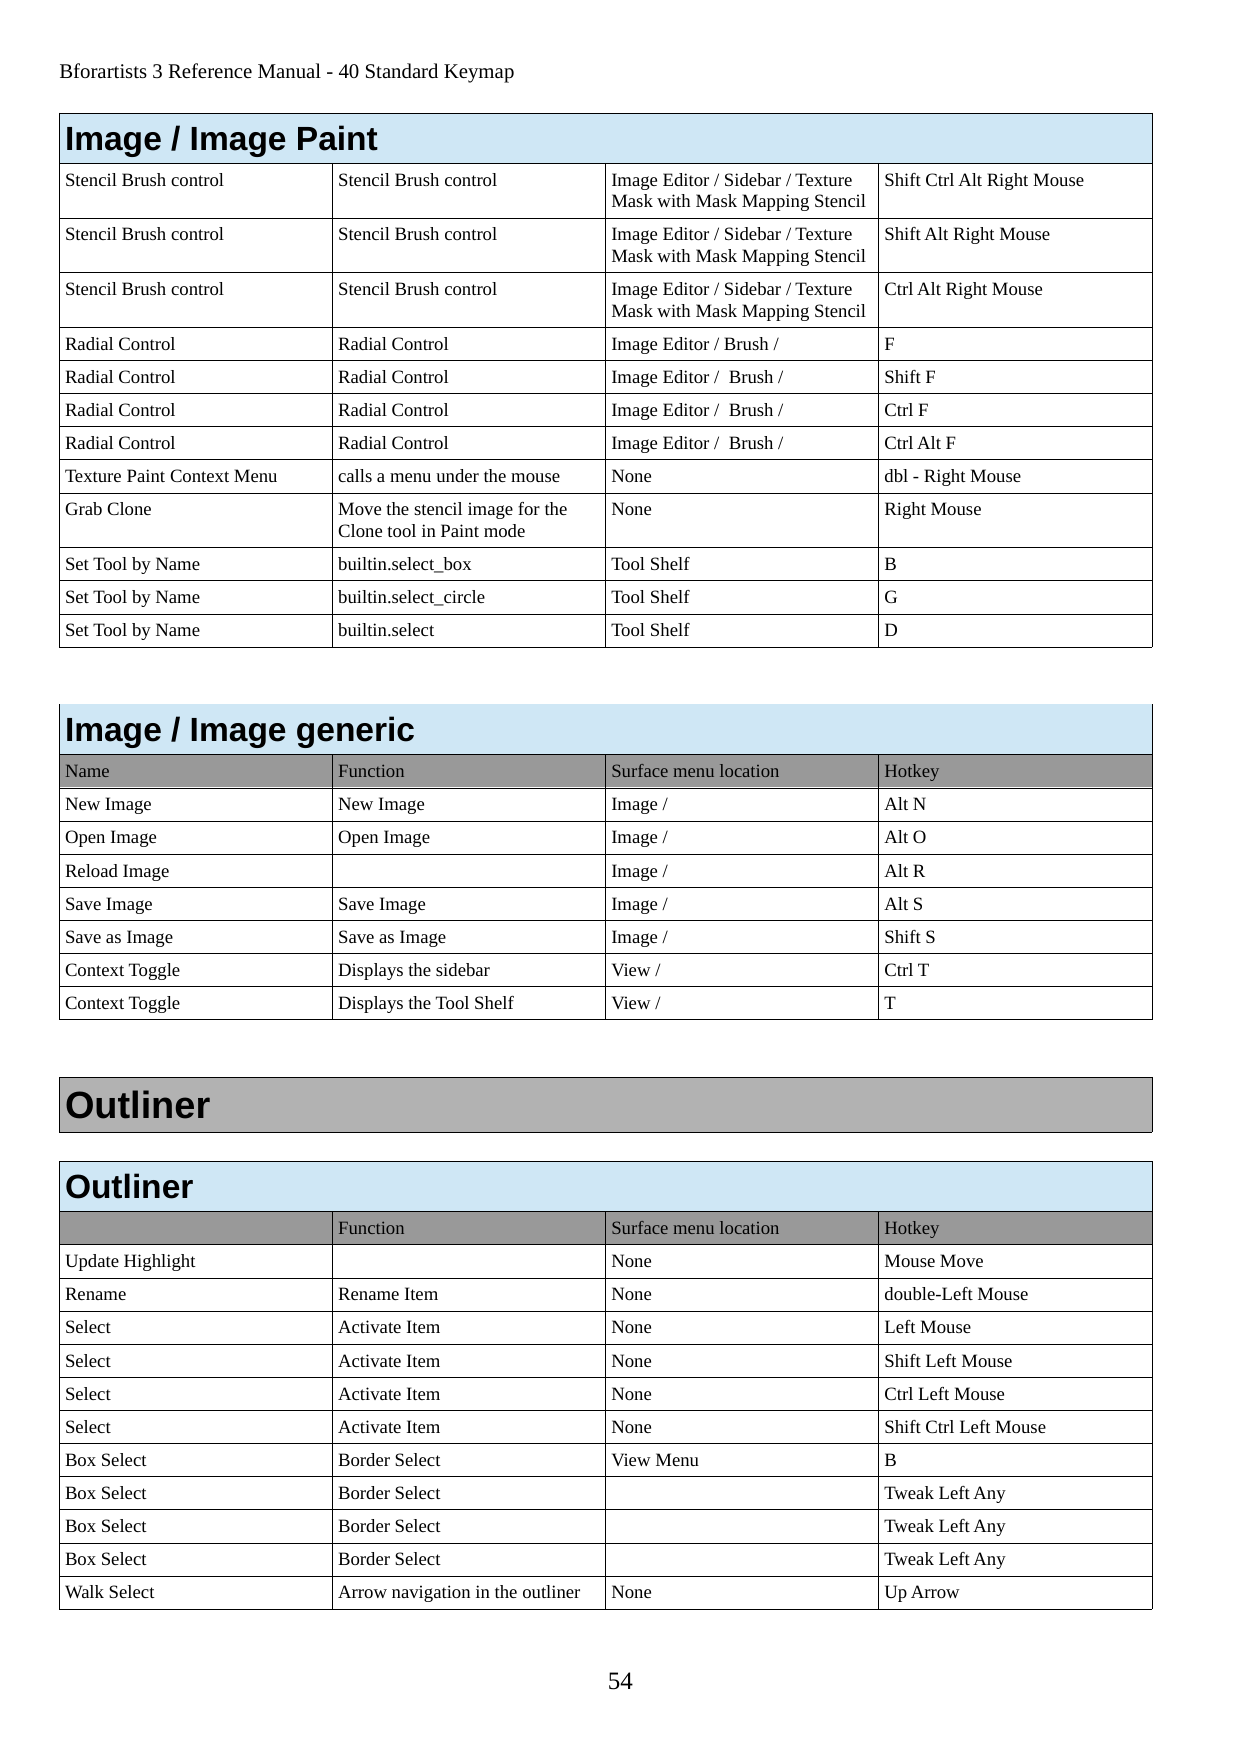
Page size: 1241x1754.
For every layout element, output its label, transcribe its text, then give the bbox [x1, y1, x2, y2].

table_cell Radial Control [333, 394, 605, 426]
table_cell Stencil Brush control [60, 219, 332, 272]
table_cell double-Left Mouse [879, 1279, 1152, 1311]
table_cell None [606, 1312, 878, 1344]
table_cell Select [60, 1378, 332, 1410]
table_cell Radial Control [60, 328, 332, 360]
table_header Outliner [60, 1078, 1152, 1132]
table_cell Set Tool by Name [60, 615, 332, 647]
table_header Image / Image Paint [60, 114, 1152, 163]
table_cell Mouse Move [879, 1245, 1152, 1277]
table_cell builtin.select_box [333, 548, 605, 580]
table_cell calls a menu under the mouse [333, 460, 605, 492]
table_cell [333, 1245, 605, 1277]
table_cell Alt O [879, 822, 1152, 854]
table_cell Image / [606, 921, 878, 953]
table_cell Stencil Brush control [60, 164, 332, 217]
table_cell View / [606, 987, 878, 1019]
table_cell Radial Control [333, 361, 605, 393]
table_cell Activate Item [333, 1345, 605, 1377]
table_cell Tweak Left Any [879, 1510, 1152, 1542]
table_cell Stencil Brush control [60, 273, 332, 327]
table_cell Border Select [333, 1444, 605, 1476]
table_cell builtin.select_circle [333, 581, 605, 613]
table_cell Radial Control [333, 328, 605, 360]
table_cell G [879, 581, 1152, 613]
table_header Outliner [60, 1162, 1152, 1211]
table_cell Ctrl F [879, 394, 1152, 426]
table_cell Save Image [333, 888, 605, 920]
table_cell builtin.select [333, 615, 605, 647]
table_cell Radial Control [333, 427, 605, 459]
table_cell dbl - Right Mouse [879, 460, 1152, 492]
table_cell Save as Image [60, 921, 332, 953]
table_cell Name [60, 755, 332, 787]
table_cell [333, 855, 605, 887]
table_cell Image Editor / Brush / [606, 427, 878, 459]
table_cell Ctrl T [879, 954, 1152, 986]
table_cell Stencil Brush control [333, 219, 605, 272]
table_cell Activate Item [333, 1312, 605, 1344]
table_cell None [606, 1345, 878, 1377]
table_cell None [606, 1411, 878, 1443]
table_cell Select [60, 1312, 332, 1344]
table_cell Image Editor / Brush / [606, 394, 878, 426]
table_cell Update Highlight [60, 1245, 332, 1277]
table_cell Left Mouse [879, 1312, 1152, 1344]
table_cell Open Image [333, 822, 605, 854]
table_cell Box Select [60, 1477, 332, 1509]
table_cell T [879, 987, 1152, 1019]
table_cell Open Image [60, 822, 332, 854]
table_cell Rename Item [333, 1279, 605, 1311]
table_cell Hotkey [879, 1212, 1152, 1244]
table_cell Right Mouse [879, 494, 1152, 547]
table_cell F [879, 328, 1152, 360]
table_cell Radial Control [60, 394, 332, 426]
table_cell New Image [333, 789, 605, 821]
table_cell Shift F [879, 361, 1152, 393]
table_cell Walk Select [60, 1577, 332, 1609]
table_cell Stencil Brush control [333, 273, 605, 327]
table_cell None [606, 494, 878, 547]
table_cell Box Select [60, 1444, 332, 1476]
table_cell Border Select [333, 1510, 605, 1542]
table_cell Texture Paint Context Menu [60, 460, 332, 492]
table_cell Radial Control [60, 427, 332, 459]
table_cell B [879, 548, 1152, 580]
table_cell Displays the Tool Shelf [333, 987, 605, 1019]
table_cell Image / [606, 855, 878, 887]
table_cell Ctrl Alt F [879, 427, 1152, 459]
table_cell [606, 1544, 878, 1576]
table_cell Save Image [60, 888, 332, 920]
table_cell Shift S [879, 921, 1152, 953]
table_cell Image / [606, 888, 878, 920]
table_cell None [606, 1378, 878, 1410]
table_cell None [606, 1279, 878, 1311]
table_cell Set Tool by Name [60, 548, 332, 580]
table_cell Shift Alt Right Mouse [879, 219, 1152, 272]
table_cell None [606, 1245, 878, 1277]
table_cell Image Editor / Sidebar / Texture Mask with Mask Mapping Stencil [606, 164, 878, 217]
table_cell Shift Ctrl Alt Right Mouse [879, 164, 1152, 217]
table_cell Shift Left Mouse [879, 1345, 1152, 1377]
table_cell Tool Shelf [606, 615, 878, 647]
table_cell Ctrl Alt Right Mouse [879, 273, 1152, 327]
table_cell Rename [60, 1279, 332, 1311]
table_cell Box Select [60, 1544, 332, 1576]
table_header Image / Image generic [60, 704, 1152, 754]
table_cell View Menu [606, 1444, 878, 1476]
table_cell Box Select [60, 1510, 332, 1542]
table_cell Ctrl Left Mouse [879, 1378, 1152, 1410]
table_cell Reload Image [60, 855, 332, 887]
table_cell B [879, 1444, 1152, 1476]
table_cell Context Toggle [60, 987, 332, 1019]
table_cell Image Editor / Brush / [606, 328, 878, 360]
table_cell Grab Clone [60, 494, 332, 547]
table_cell Context Toggle [60, 954, 332, 986]
table_cell Image Editor / Brush / [606, 361, 878, 393]
table_cell None [606, 1577, 878, 1609]
table_cell Alt N [879, 789, 1152, 821]
table_cell Alt S [879, 888, 1152, 920]
table_cell Image / [606, 789, 878, 821]
table_cell D [879, 615, 1152, 647]
table_cell Function [333, 1212, 605, 1244]
table_cell New Image [60, 789, 332, 821]
table_cell Displays the sidebar [333, 954, 605, 986]
table_cell Image / [606, 822, 878, 854]
table_cell Surface menu location [606, 755, 878, 787]
table_cell [60, 1212, 332, 1244]
table_cell Activate Item [333, 1411, 605, 1443]
table_cell Up Arrow [879, 1577, 1152, 1609]
table_cell Save as Image [333, 921, 605, 953]
table_cell Radial Control [60, 361, 332, 393]
table_cell [606, 1477, 878, 1509]
table_cell Image Editor / Sidebar / Texture Mask with Mask Mapping Stencil [606, 219, 878, 272]
table_cell Shift Ctrl Left Mouse [879, 1411, 1152, 1443]
table_cell Move the stencil image for the Clone tool in Paint mode [333, 494, 605, 547]
table_cell Tool Shelf [606, 581, 878, 613]
table_cell [606, 1510, 878, 1542]
table_cell View / [606, 954, 878, 986]
table_cell Image Editor / Sidebar / Texture Mask with Mask Mapping Stencil [606, 273, 878, 327]
table_cell Tool Shelf [606, 548, 878, 580]
table_cell Tweak Left Any [879, 1544, 1152, 1576]
table_cell Select [60, 1411, 332, 1443]
table_cell Stencil Brush control [333, 164, 605, 217]
table_cell Function [333, 755, 605, 787]
table_cell Hotkey [879, 755, 1152, 787]
table_cell Border Select [333, 1544, 605, 1576]
table_cell Select [60, 1345, 332, 1377]
table_cell Tweak Left Any [879, 1477, 1152, 1509]
table_cell Set Tool by Name [60, 581, 332, 613]
table_cell Surface menu location [606, 1212, 878, 1244]
table_cell Activate Item [333, 1378, 605, 1410]
table_cell Alt R [879, 855, 1152, 887]
table_cell Border Select [333, 1477, 605, 1509]
table_cell Arrow navigation in the outliner [333, 1577, 605, 1609]
table_cell None [606, 460, 878, 492]
